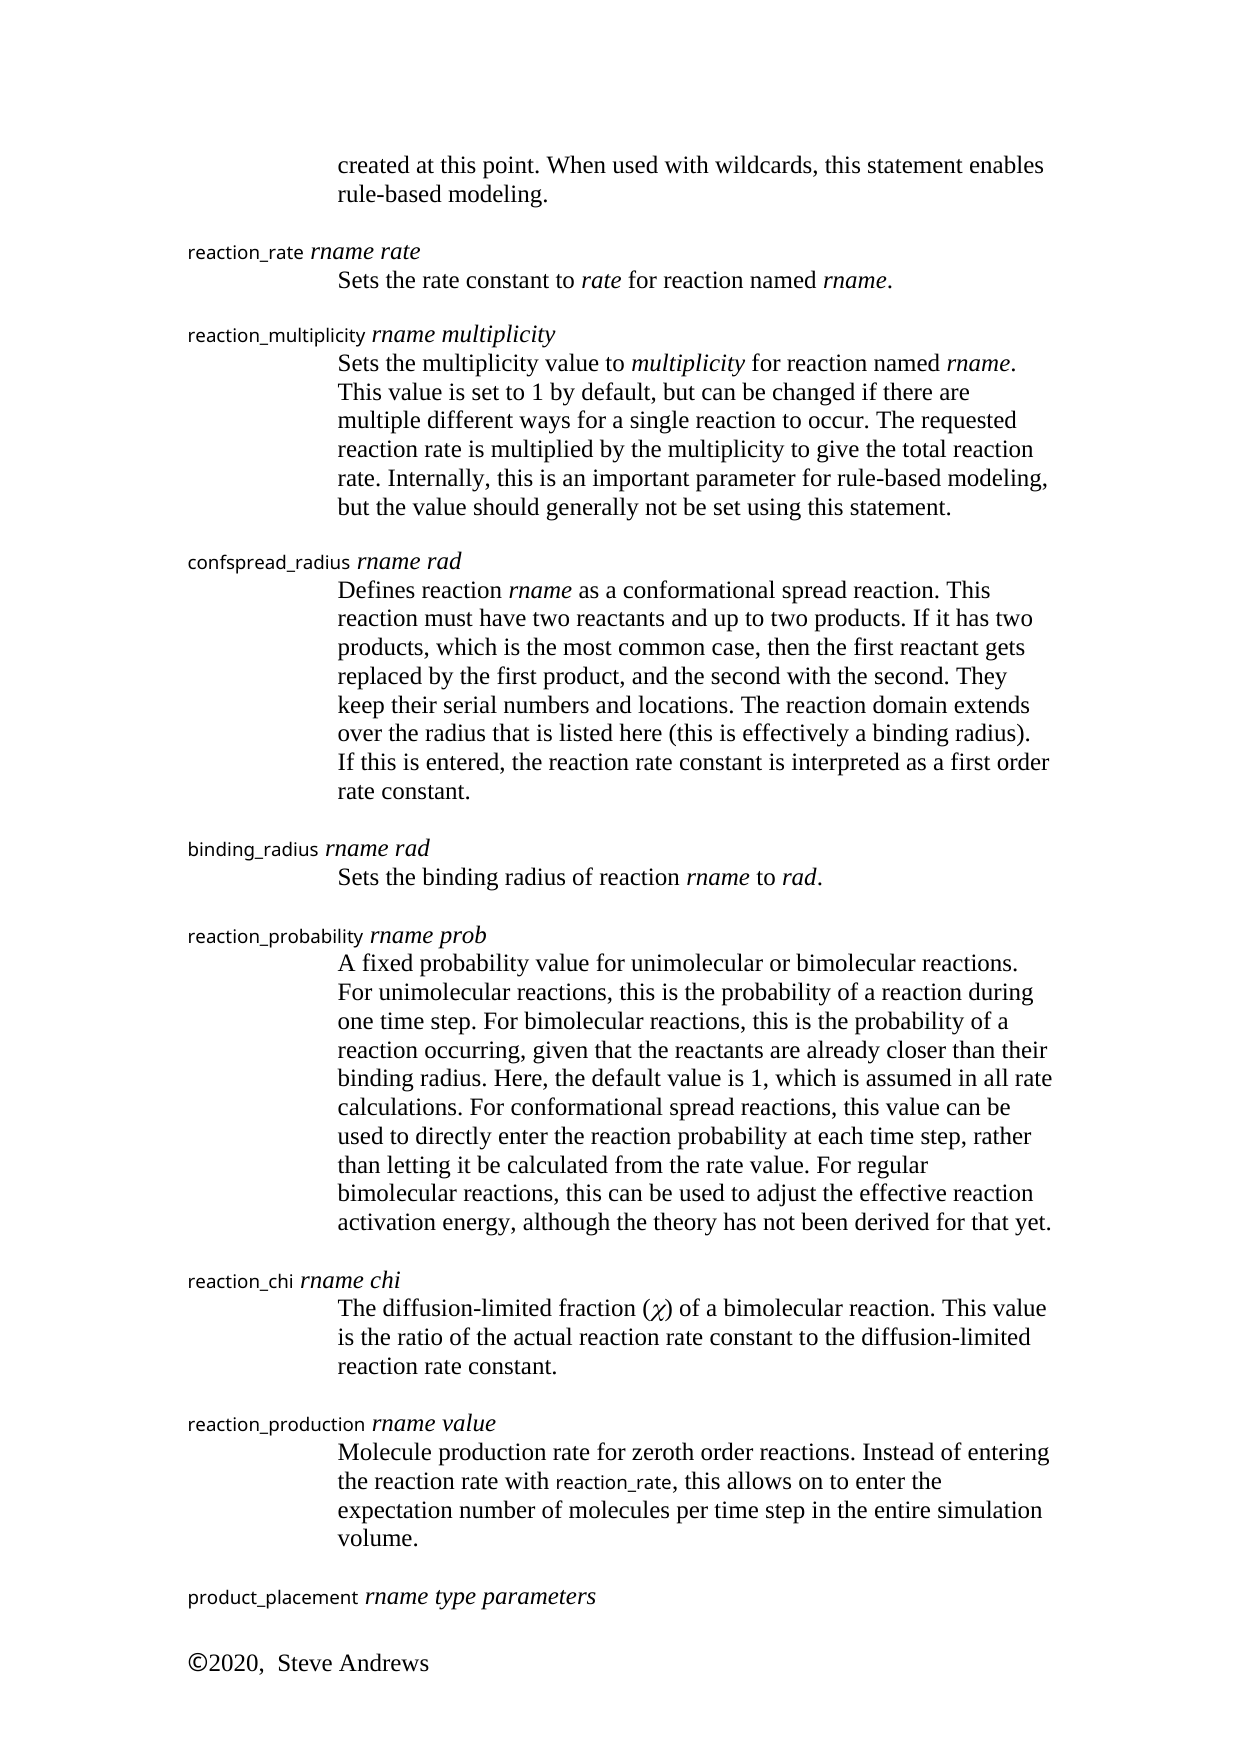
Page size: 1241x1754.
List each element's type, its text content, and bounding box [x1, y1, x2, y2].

text reaction_production rname value [187, 1408, 1053, 1437]
text A fixed probability value for unimolecular or bimolecular reactions. For unimolecular reactions, this is the probability of a reaction during one time step. For bimolecular reactions, this is the probability of a reaction occurring, given that the reactants are already closer than their binding radius. Here, the default value is 1, which is assumed in all rate calculations. For conformational spread reactions, this value can be used to directly enter the reaction probability at each time step, rather than letting it be calculated from the rate value. For regular bimolecular reactions, this can be used to adjust the effective reaction activation energy, although the theory has not been derived for that yet. [187, 948, 1053, 1236]
text reaction_chi rname chi [187, 1265, 1053, 1293]
text reaction_probability rname prob [187, 920, 1053, 948]
text Sets the rate constant to rate for reaction named rname. [187, 265, 1053, 294]
text reaction_rate rname rate [187, 236, 1053, 265]
text Sets the binding radius of reaction rname to rad. [187, 862, 1053, 891]
text Sets the multiplicity value to multiplicity for reaction named rname. This value is set to 1 by default, but can be changed if there are multiple different ways for a single reaction to occur. The requested reaction rate is multiplied by the multiplicity to give the total reaction rate. Internally, this is an important parameter for rule-based modeling, but the value should generally not be set using this statement. [187, 348, 1053, 521]
text Defines reaction rname as a conformational spread reaction. This reaction must have two reactants and up to two products. If it has two products, which is the most common case, then the first reactant gets replaced by the first product, and the second with the second. They keep their serial numbers and locations. The reaction domain extends over the radius that is listed here (this is effectively a binding radius). If this is entered, the reaction rate constant is interpreted as a first order rate constant. [187, 575, 1053, 805]
text Molecule production rate for zeroth order reactions. Instead of entering the reaction rate with reaction_rate, this allows on to enter the expectation number of molecules per time step in the entire simulation volume. [187, 1437, 1053, 1552]
text reaction_multiplicity rname multiplicity [187, 319, 1053, 348]
text The diffusion-limited fraction () of a bimolecular reaction. This value is the ratio of the actual reaction rate constant to the diffusion-limited reaction rate constant. [187, 1293, 1053, 1380]
text binding_radius rname rad [187, 833, 1053, 862]
text created at this point. When used with wildcards, this statement enables rule-based modeling. [187, 150, 1053, 207]
text product_placement rname type parameters [187, 1581, 1053, 1610]
text confspread_radius rname rad [187, 546, 1053, 575]
